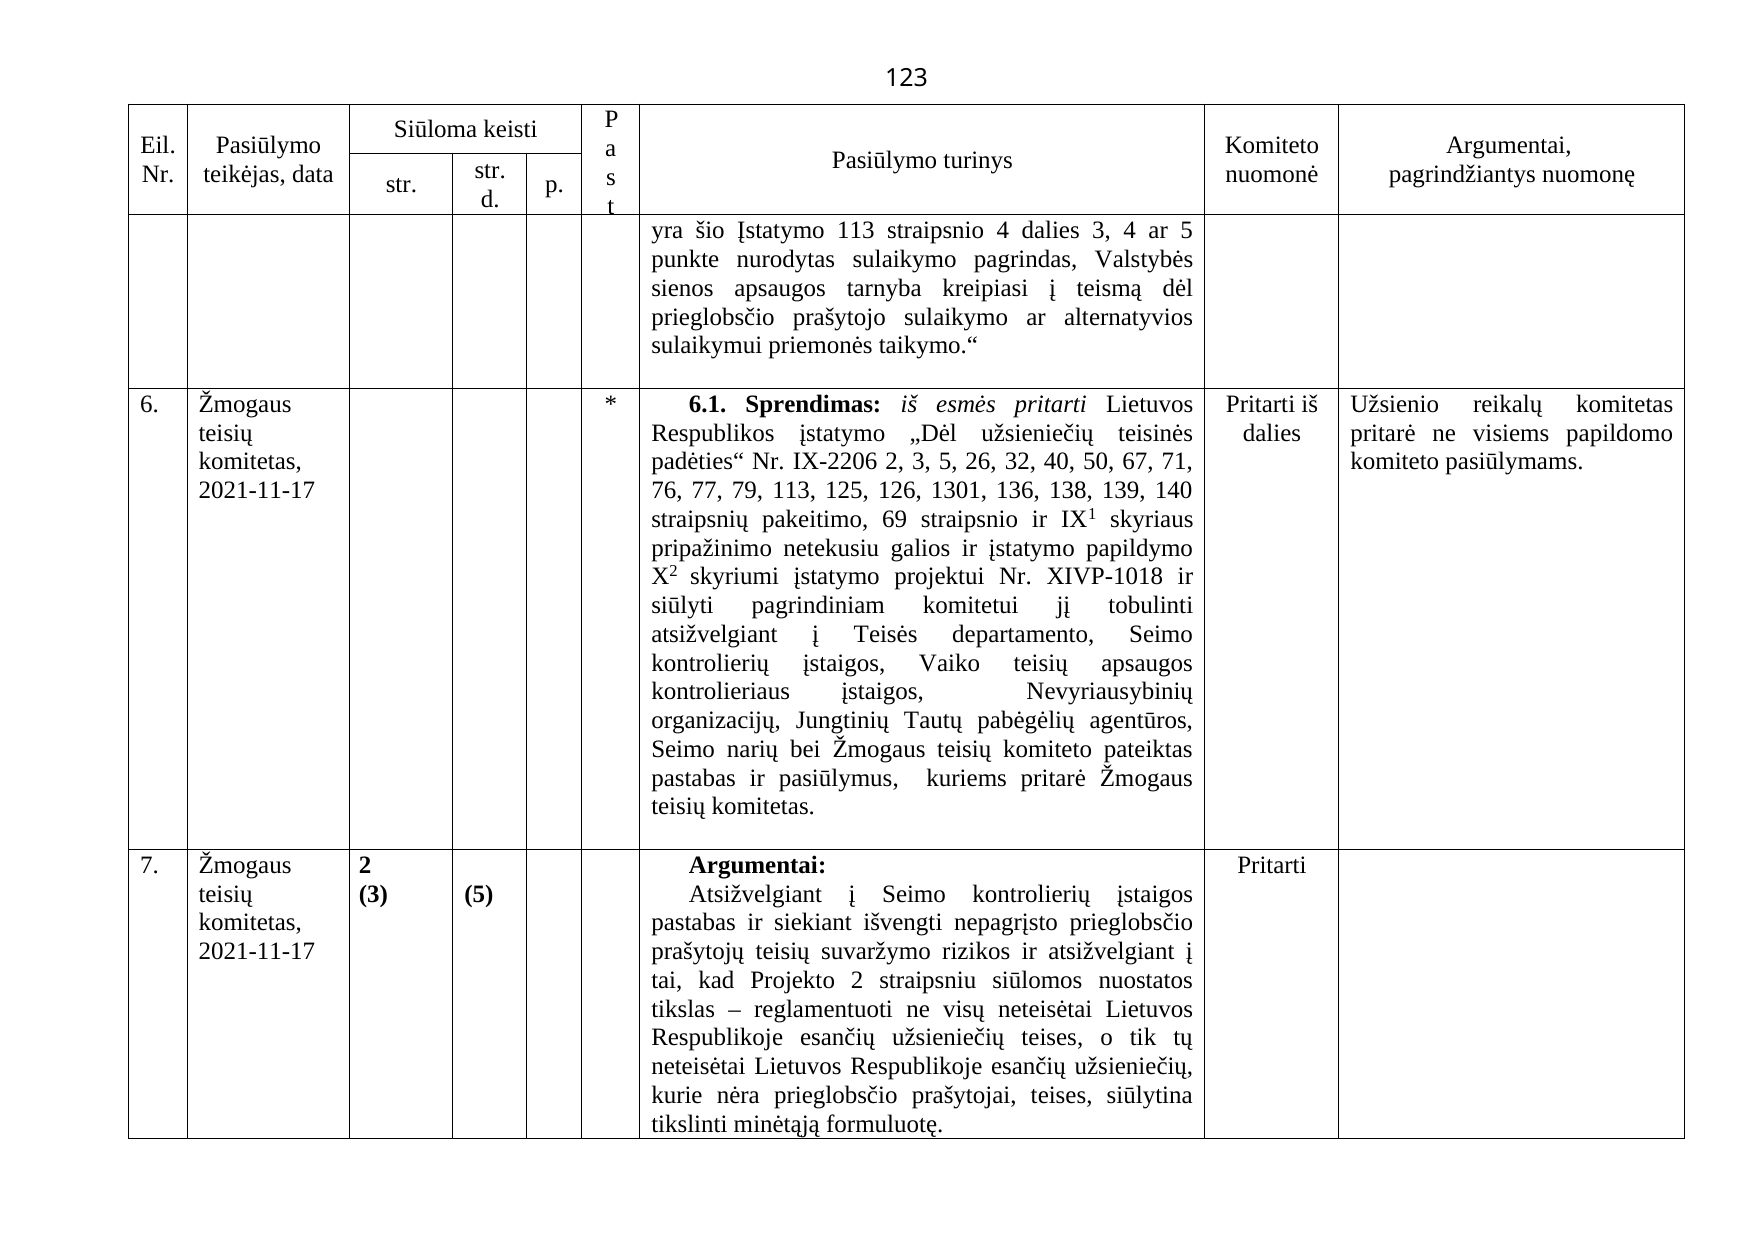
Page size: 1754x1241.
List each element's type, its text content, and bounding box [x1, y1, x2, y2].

table_cell [1205, 215, 1338, 388]
table_cell p. [527, 154, 581, 214]
table_cell (5) [453, 850, 526, 1137]
table_cell Pritarti [1205, 850, 1338, 1137]
table_cell [1339, 215, 1684, 388]
table_cell yra šio Įstatymo 113 straipsnio 4 dalies 3, 4 ar 5 punkte nurodytas sulaikymo pagrindas, Valstybės sienos apsaugos tarnyba kreipiasi į teismą dėl prieglobsčio prašytojo sulaikymo ar alternatyvios sulaikymui priemonės taikymo.“ [640, 215, 1204, 388]
table_cell [582, 215, 639, 388]
table_cell [582, 850, 639, 1137]
table_cell Argumentai: Atsižvelgiant į Seimo kontrolierių įstaigos pastabas ir siekiant išvengti nepagrįsto prieglobsčio prašytojų teisių suvaržymo rizikos ir atsižvelgiant į tai, kad Projekto 2 straipsniu siūlomos nuostatos tikslas – reglamentuoti ne visų neteisėtai Lietuvos Respublikoje esančių užsieniečių teises, o tik tų neteisėtai Lietuvos Respublikoje esančių užsieniečių, kurie nėra prieglobsčio prašytojai, teises, siūlytina tikslinti minėtąją formuluotę. [640, 850, 1204, 1137]
table_cell Žmogaus teisių komitetas, 2021-11-17 [188, 389, 349, 849]
table_header Siūloma keisti [350, 105, 581, 153]
table_cell * [582, 389, 639, 849]
table_cell [453, 389, 526, 849]
table_cell Žmogaus teisių komitetas, 2021-11-17 [188, 850, 349, 1137]
table_header Pastabos [582, 105, 639, 214]
table_cell 6.1. Sprendimas: iš esmės pritarti Lietuvos Respublikos įstatymo „Dėl užsieniečių teisinės padėties“ Nr. IX-2206 2, 3, 5, 26, 32, 40, 50, 67, 71, 76, 77, 79, 113, 125, 126, 1301, 136, 138, 139, 140 straipsnių pakeitimo, 69 straipsnio ir IX1 skyriaus pripažinimo netekusiu galios ir įstatymo papildymo X2 skyriumi įstatymo projektui Nr. XIVP-1018 ir siūlyti pagrindiniam komitetui jį tobulinti atsižvelgiant į Teisės departamento, Seimo kontrolierių įstaigos, Vaiko teisių apsaugos kontrolieriaus įstaigos, Nevyriausybinių organizacijų, Jungtinių Tautų pabėgėlių agentūros, Seimo narių bei Žmogaus teisių komiteto pateiktas pastabas ir pasiūlymus, kuriems pritarė Žmogaus teisių komitetas. [640, 389, 1204, 849]
table_header Komiteto nuomonė [1205, 105, 1338, 214]
table_cell 6. [129, 389, 187, 849]
table_header Pasiūlymo teikėjas, data [188, 105, 349, 214]
table_cell [527, 389, 581, 849]
table_header Pasiūlymo turinys [640, 105, 1204, 214]
table_header Eil. Nr. [129, 105, 187, 214]
table_cell str. d. [453, 154, 526, 214]
table_cell Pritarti iš dalies [1205, 389, 1338, 849]
table_cell [129, 215, 187, 388]
table_cell [350, 389, 452, 849]
table_cell [527, 850, 581, 1137]
table_cell 2 (3) [350, 850, 452, 1137]
table_cell [1339, 850, 1684, 1137]
table_header Argumentai, pagrindžiantys nuomonę [1339, 105, 1684, 214]
table_cell [188, 215, 349, 388]
table_cell [527, 215, 581, 388]
table_cell 7. [129, 850, 187, 1137]
table_cell [350, 215, 452, 388]
table_cell [453, 215, 526, 388]
table_cell str. [350, 154, 452, 214]
table_cell Užsienio reikalų komitetas pritarė ne visiems papildomo komiteto pasiūlymams. [1339, 389, 1684, 849]
